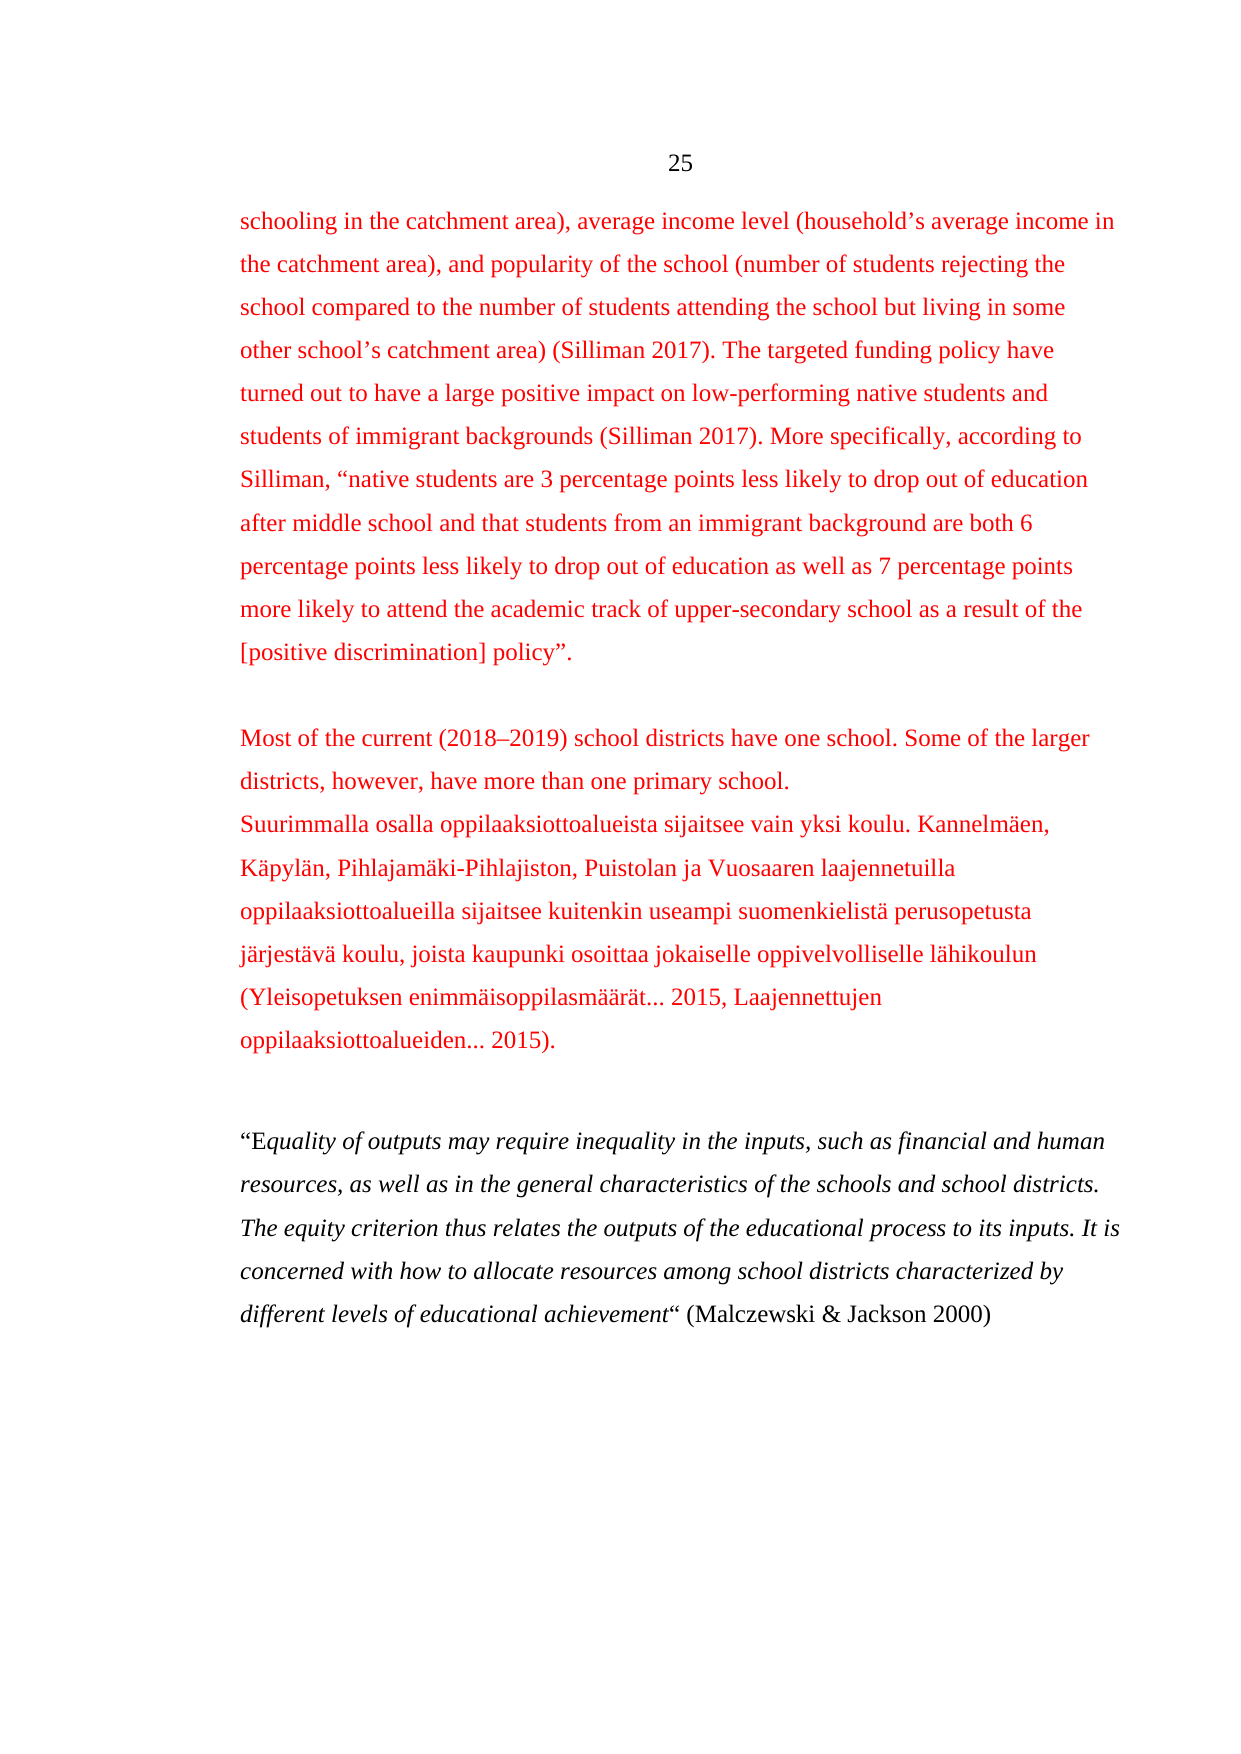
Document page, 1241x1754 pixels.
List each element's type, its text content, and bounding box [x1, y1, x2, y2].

text Most of the current (2018–2019) school districts have one school. Some of the larger districts, however, have more than one primary school. [240, 723, 1121, 795]
text “Equality of outputs may require inequality in the inputs, such as financial and human resources, as well as in the general characteristics of the schools and school districts. The equity criterion thus relates the outputs of the educational process to its inputs. It is concerned with how to allocate resources among school districts characterized by different levels of educational achievement“ (Malczewski & Jackson 2000) [240, 1126, 1121, 1328]
text Suurimmalla osalla oppilaaksiottoalueista sijaitsee vain yksi koulu. Kannelmäen, Käpylän, Pihlajamäki-Pihlajiston, Puistolan ja Vuosaaren laajennetuilla oppilaaksiottoalueilla sijaitsee kuitenkin useampi suomenkielistä perusopetusta järjestävä koulu, joista kaupunki osoittaa jokaiselle oppivelvolliselle lähikoulun (Yleisopetuksen enimmäisoppilasmäärät... 2015, Laajennettujen oppilaaksiottoalueiden... 2015). [240, 809, 1121, 1054]
text schooling in the catchment area), average income level (household’s average income in the catchment area), and popularity of the school (number of students rejecting the school compared to the number of students attending the school but living in some other school’s catchment area) (Silliman 2017). The targeted funding policy have turned out to have a large positive impact on low-performing native students and students of immigrant backgrounds (Silliman 2017). More specifically, according to Silliman, “native students are 3 percentage points less likely to drop out of education after middle school and that students from an immigrant background are both 6 percentage points less likely to drop out of education as well as 7 percentage points more likely to attend the academic track of upper-secondary school as a result of the [positive discrimination] policy”. [240, 206, 1121, 666]
